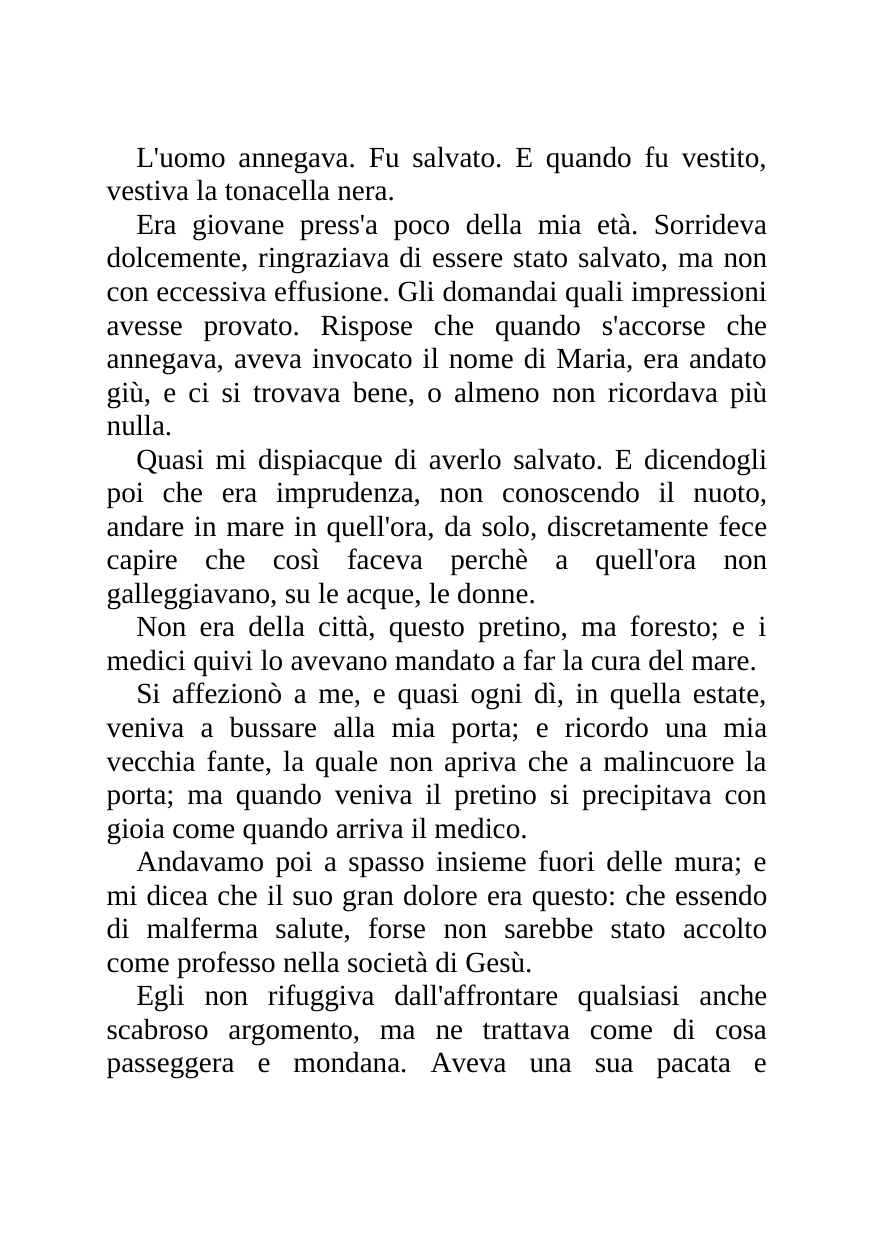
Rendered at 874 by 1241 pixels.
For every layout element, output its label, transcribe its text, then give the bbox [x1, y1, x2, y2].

text Quasi mi dispiacque di averlo salvato. E dicendogli poi che era imprudenza, non conoscendo il nuoto, andare in mare in quell'ora, da solo, discretamente fece capire che così faceva perchè a quell'ora non galleggiavano, su le acque, le donne. [106, 442, 768, 609]
text Andavamo poi a spasso insieme fuori delle mura; e mi dicea che il suo gran dolore era questo: che essendo di malferma salute, forse non sarebbe stato accolto come professo nella società di Gesù. [106, 844, 768, 978]
text L'uomo annegava. Fu salvato. E quando fu vestito, vestiva la tonacella nera. [106, 140, 768, 207]
text Era giovane press'a poco della mia età. Sorrideva dolcemente, ringraziava di essere stato salvato, ma non con eccessiva effusione. Gli domandai quali impressioni avesse provato. Rispose che quando s'accorse che annegava, aveva invocato il nome di Maria, era andato giù, e ci si trovava bene, o almeno non ricordava più nulla. [106, 207, 768, 442]
text Si affezionò a me, e quasi ogni dì, in quella estate, veniva a bussare alla mia porta; e ricordo una mia vecchia fante, la quale non apriva che a malincuore la porta; ma quando veniva il pretino si precipitava con gioia come quando arriva il medico. [106, 677, 768, 844]
text Egli non rifuggiva dall'affrontare qualsiasi anche scabroso argomento, ma ne trattava come di cosa passeggera e mondana. Aveva una sua pacata e [106, 978, 768, 1079]
text Non era della città, questo pretino, ma foresto; e i medici quivi lo avevano mandato a far la cura del mare. [106, 609, 768, 677]
